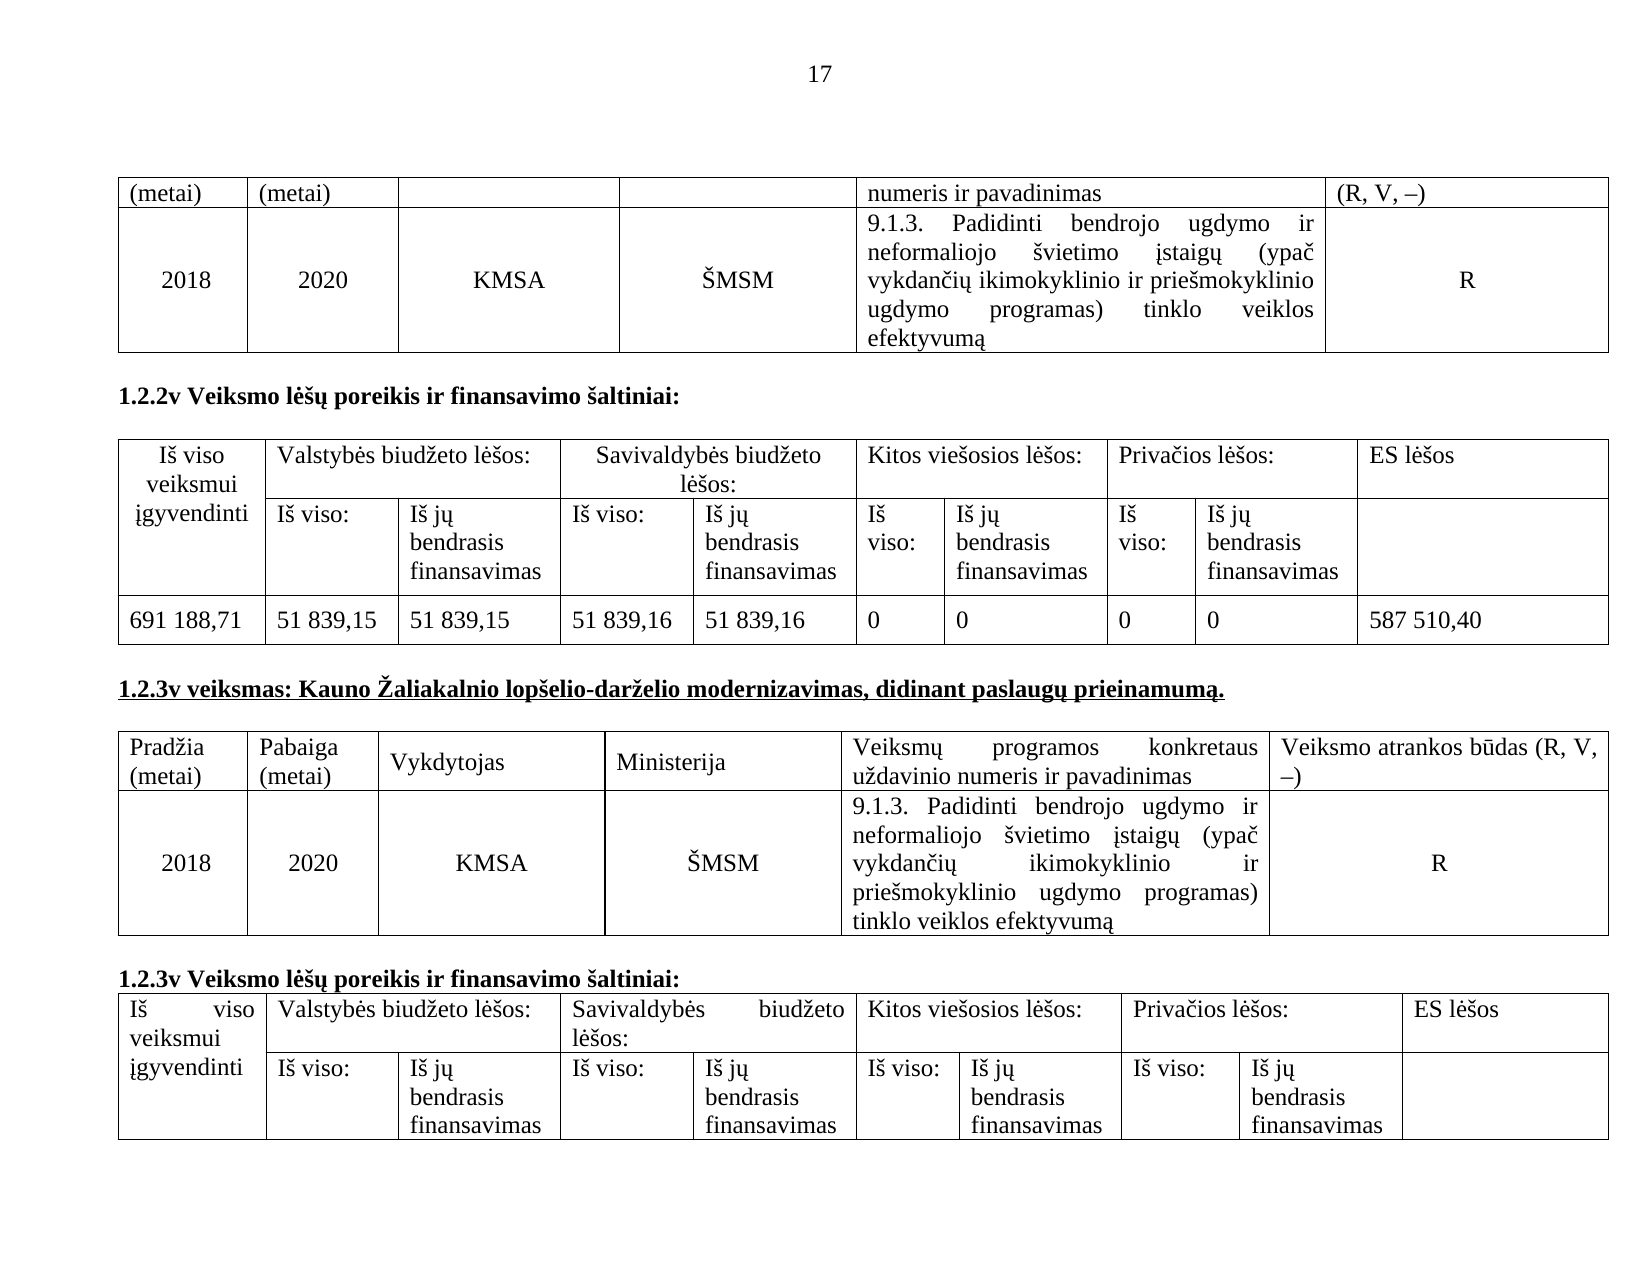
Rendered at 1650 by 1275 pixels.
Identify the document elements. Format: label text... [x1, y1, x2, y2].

table_header Pradžia (metai) [119, 732, 247, 790]
table_header Savivaldybės biudžeto lėšos: [561, 440, 856, 498]
table_cell 0 [945, 596, 1107, 644]
table_cell 2018 [119, 791, 247, 935]
table_header Privačios lėšos: [1122, 994, 1402, 1052]
table_cell Iš viso: [857, 1053, 959, 1139]
table_header numeris ir pavadinimas [857, 178, 1325, 207]
table_cell Iš jų bendrasis finansavimas [399, 1053, 560, 1139]
table_cell Iš jų bendrasis finansavimas [960, 1053, 1121, 1139]
table_cell 9.1.3. Padidinti bendrojo ugdymo ir neformaliojo švietimo įstaigų (ypač vykdančių ikimokyklinio ir priešmokyklinio ugdymo programas) tinklo veiklos efektyvumą [857, 208, 1325, 352]
table_header (R, V, –) [1326, 178, 1608, 207]
text 1.2.3v Veiksmo lėšų poreikis ir finansavimo šaltiniai: [118, 964, 1521, 993]
table_header Kitos viešosios lėšos: [857, 440, 1107, 498]
table_cell Iš jų bendrasis finansavimas [694, 499, 856, 594]
table_header [620, 178, 856, 207]
table_cell 51 839,16 [561, 596, 693, 644]
table_cell [1403, 1053, 1608, 1139]
table_header Kitos viešosios lėšos: [857, 994, 1121, 1052]
text 1.2.2v Veiksmo lėšų poreikis ir finansavimo šaltiniai: [118, 382, 1521, 410]
table_header (metai) [119, 178, 247, 207]
table_cell Iš viso: [561, 1053, 693, 1139]
table_cell 691 188,71 [119, 596, 265, 644]
table_cell 2018 [119, 208, 247, 352]
table_header Valstybės biudžeto lėšos: [266, 440, 560, 498]
table_cell Iš jų bendrasis finansavimas [1196, 499, 1357, 594]
table_cell [1358, 499, 1608, 594]
table_cell 2020 [248, 791, 378, 935]
table_cell 9.1.3. Padidinti bendrojo ugdymo ir neformaliojo švietimo įstaigų (ypač vykdančių ikimokyklinio ir priešmokyklinio ugdymo programas) tinklo veiklos efektyvumą [842, 791, 1269, 935]
table_cell 51 839,15 [266, 596, 398, 644]
text 1.2.3v veiksmas: Kauno Žaliakalnio lopšelio-darželio modernizavimas, didinant paslaugų prieinamumą. [118, 674, 1521, 703]
table_header Privačios lėšos: [1108, 440, 1357, 498]
table_header Veiksmo atrankos būdas (R, V, –) [1270, 732, 1608, 790]
table_cell KMSA [379, 791, 604, 935]
table_cell 51 839,15 [399, 596, 560, 644]
table_cell ŠMSM [620, 208, 856, 352]
table_header [399, 178, 619, 207]
table_header Vykdytojas [379, 732, 604, 790]
table_header Valstybės biudžeto lėšos: [267, 994, 560, 1052]
table_cell 587 510,40 [1358, 596, 1608, 644]
table_cell R [1326, 208, 1608, 352]
table_cell Iš jų bendrasis finansavimas [945, 499, 1107, 594]
table_cell 0 [1196, 596, 1357, 644]
table_cell R [1270, 791, 1608, 935]
table_cell Iš viso: [1108, 499, 1195, 594]
table_cell Iš viso: [561, 499, 693, 594]
table_cell Iš viso: [1122, 1053, 1239, 1139]
table_header Iš viso veiksmui įgyvendinti [119, 994, 266, 1139]
table_header Ministerija [606, 732, 841, 790]
table_header Savivaldybės biudžeto lėšos: [561, 994, 856, 1052]
table_cell Iš jų bendrasis finansavimas [399, 499, 560, 594]
table_header ES lėšos [1358, 440, 1608, 498]
table_cell ŠMSM [606, 791, 841, 935]
table_cell Iš jų bendrasis finansavimas [694, 1053, 856, 1139]
table_header Veiksmų programos konkretaus uždavinio numeris ir pavadinimas [842, 732, 1269, 790]
table_cell Iš viso: [266, 499, 398, 594]
table_header Iš viso veiksmui įgyvendinti [119, 440, 265, 594]
table_cell Iš jų bendrasis finansavimas [1240, 1053, 1402, 1139]
table_header (metai) [248, 178, 398, 207]
table_cell 0 [857, 596, 944, 644]
table_header Pabaiga (metai) [248, 732, 378, 790]
table_cell Iš viso: [857, 499, 944, 594]
table_header ES lėšos [1403, 994, 1608, 1052]
table_cell 0 [1108, 596, 1195, 644]
table_cell KMSA [399, 208, 619, 352]
table_cell 2020 [248, 208, 398, 352]
table_cell 51 839,16 [694, 596, 856, 644]
table_cell Iš viso: [267, 1053, 398, 1139]
